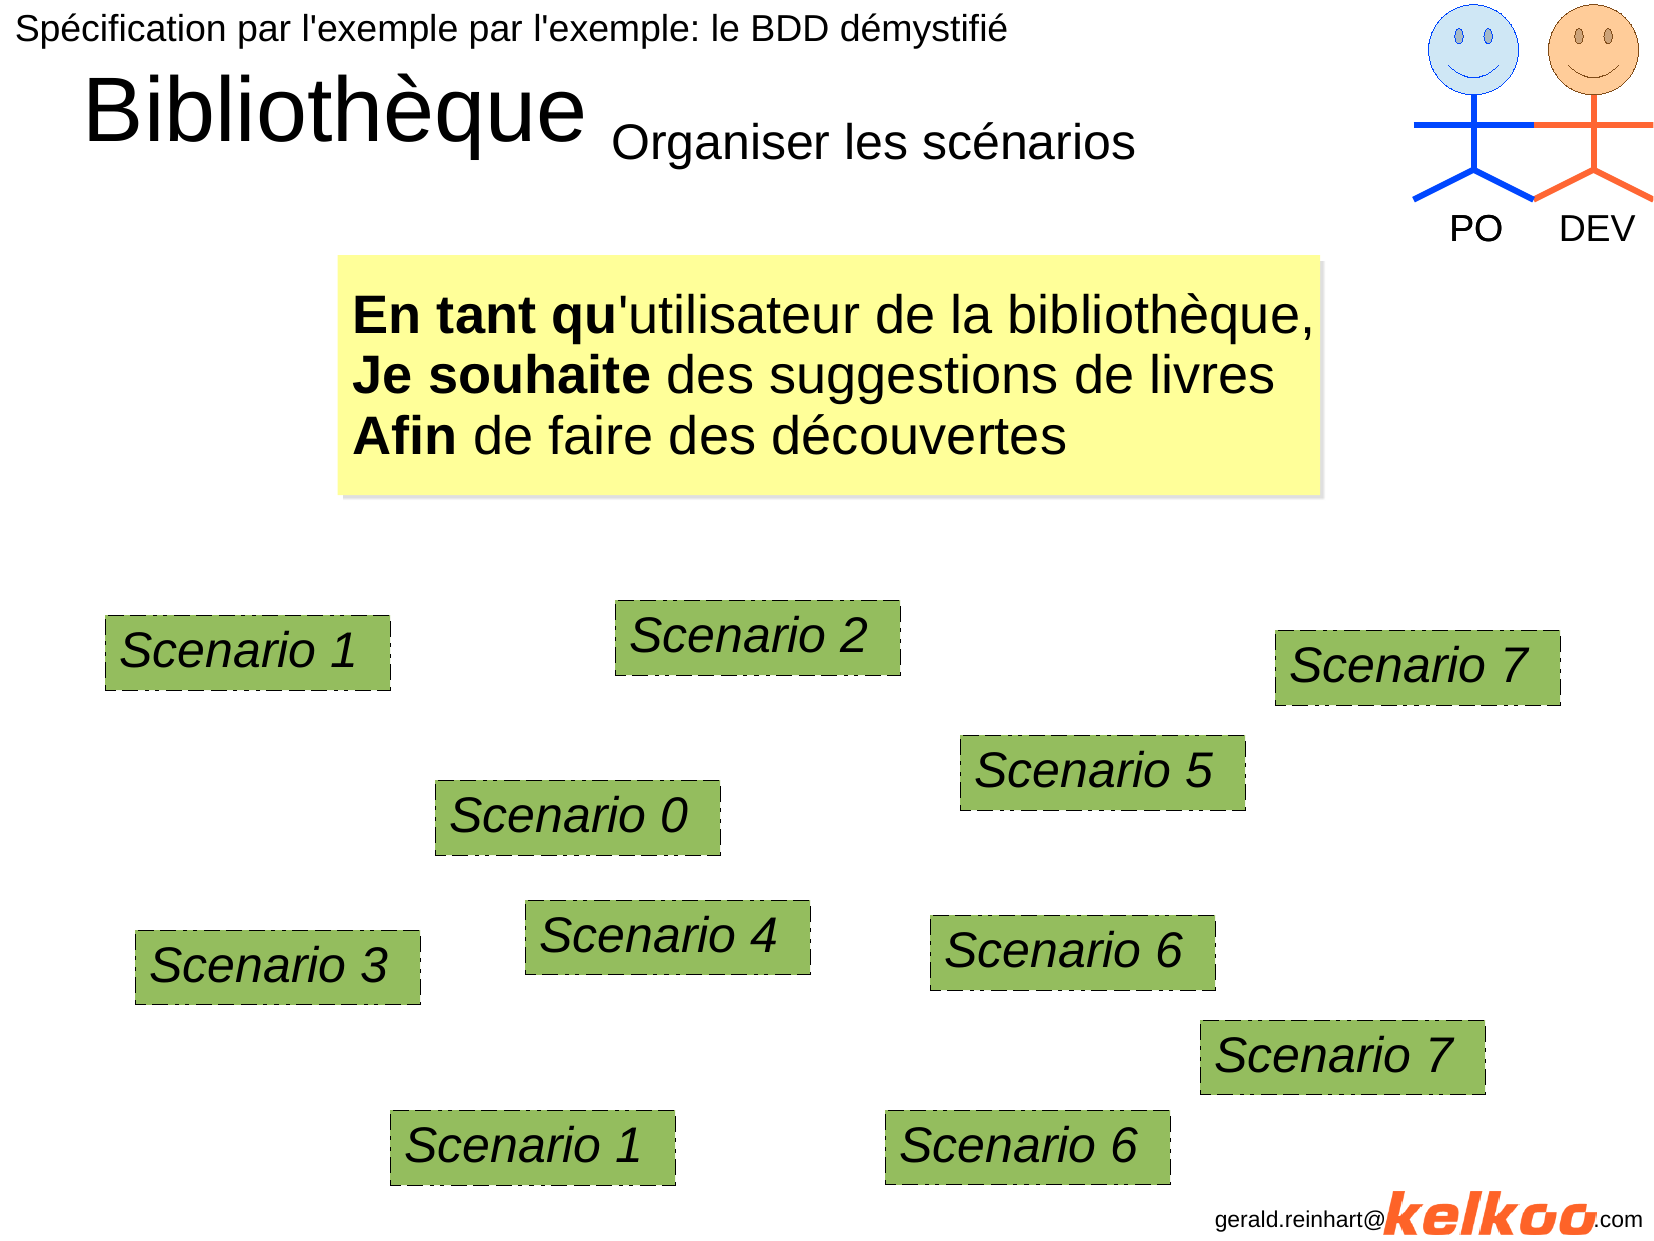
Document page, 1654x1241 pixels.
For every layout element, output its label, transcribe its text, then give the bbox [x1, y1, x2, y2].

text_box Scenario 3 [135, 930, 421, 1005]
text_box [1571, 4, 1639, 95]
text_box Scenario 6 [930, 915, 1216, 991]
text_box Scenario 7 [1200, 1020, 1486, 1095]
text_box Scenario 1 [390, 1110, 676, 1186]
text_box Scenario 4 [525, 900, 811, 975]
picture [1383, 1191, 1597, 1199]
text_box Scenario 5 [960, 735, 1246, 811]
text_box Scenario 2 [615, 600, 901, 676]
text_box Scenario 0 [435, 780, 721, 856]
text_box En tant qu'utilisateur de la bibliothèque, Je souhaite des suggestions de livres Afin de faire des découvertes [337, 255, 1321, 496]
text_box Organiser les scénarios [596, 106, 1152, 178]
text_box DEV [1534, 199, 1654, 257]
text_box Scenario 6 [885, 1110, 1171, 1185]
text_box Scenario 7 [1275, 630, 1561, 706]
text_box PO [1413, 213, 1534, 257]
text_box gerald.reinhart@ .com [1193, 1199, 1654, 1241]
text_box Spécification par l'exemple par l'exemple: le BDD démystifié [0, 0, 1024, 57]
title Bibliothèque [82, 5, 1571, 213]
text_box Scenario 1 [105, 615, 391, 691]
